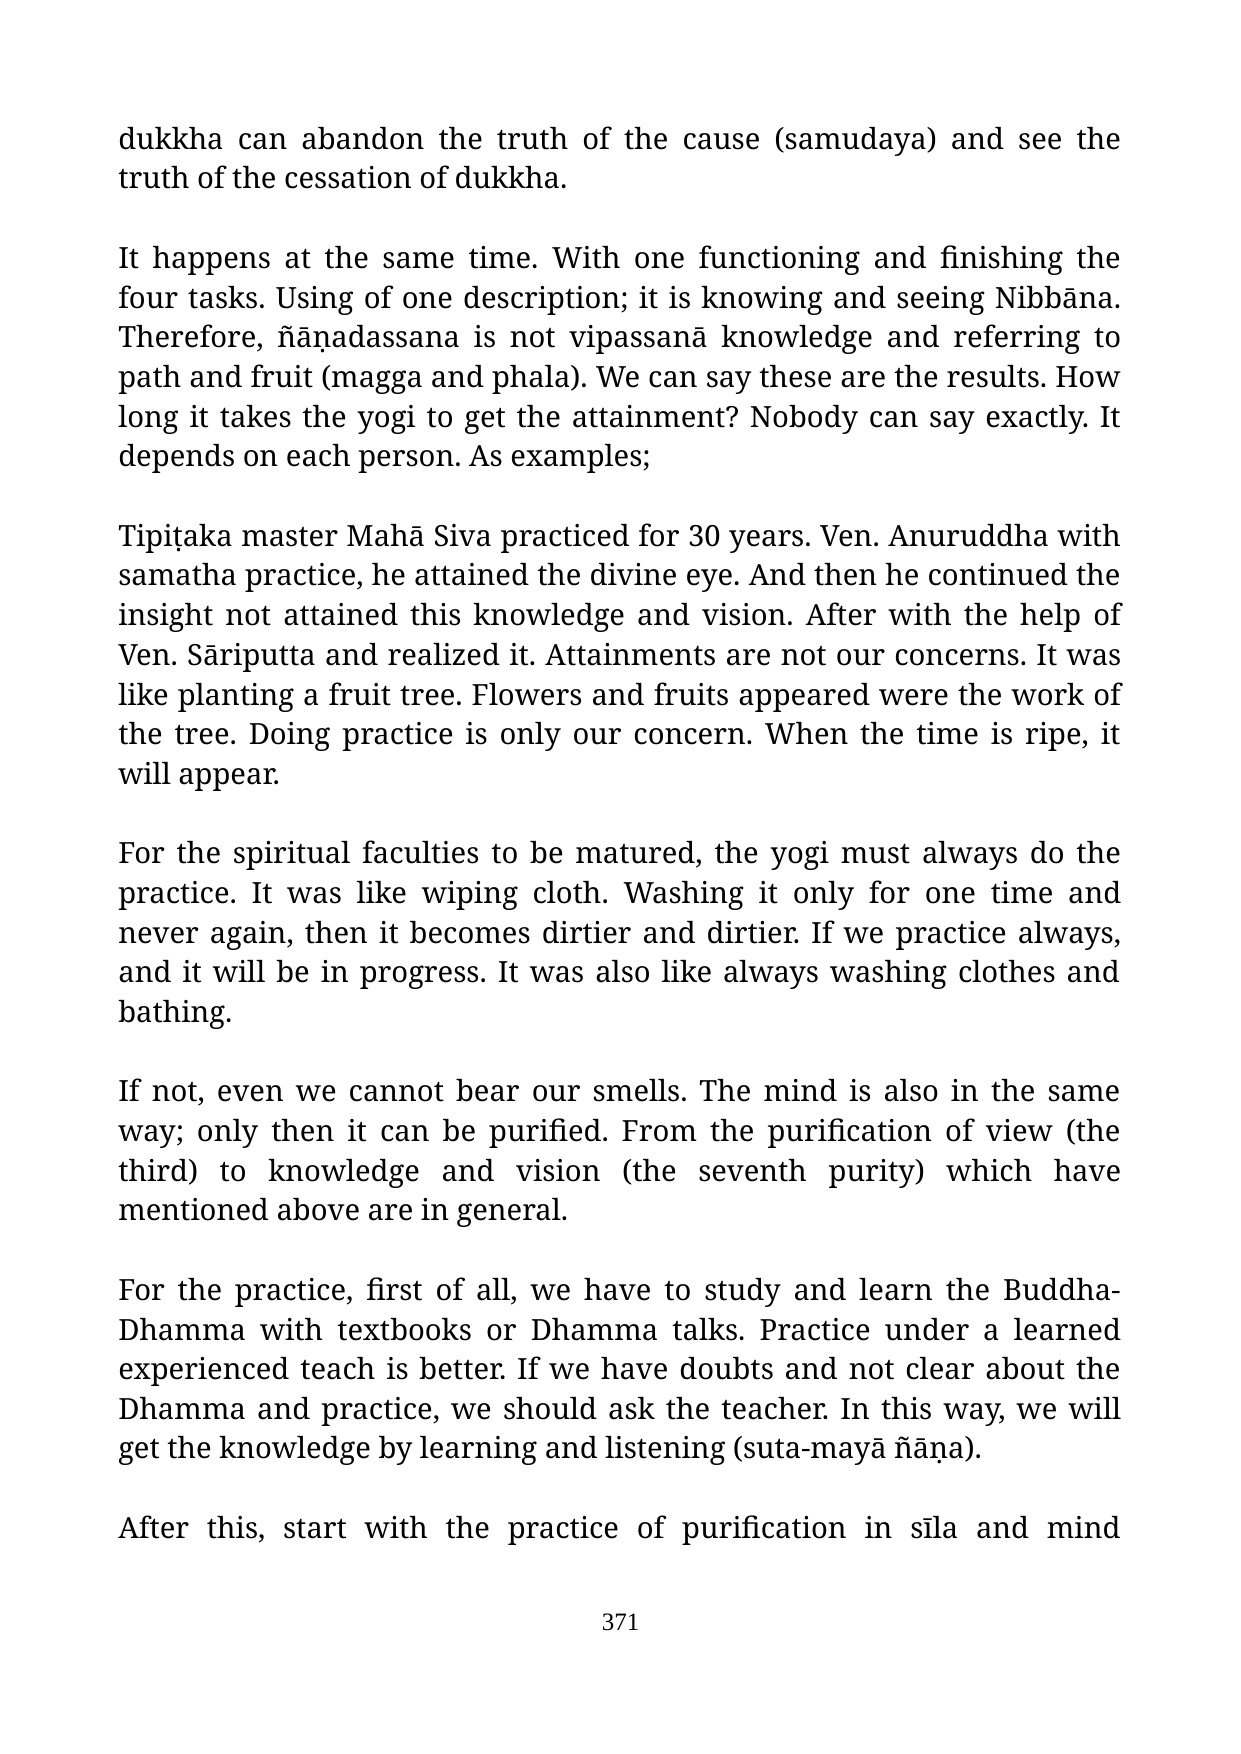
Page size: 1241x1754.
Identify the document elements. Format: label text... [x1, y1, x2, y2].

text dukkha can abandon the truth of the cause (samudaya) and see the truth of the cessation of dukkha. It happens at the same time. With one functioning and finishing the four tasks. Using of one description; it is knowing and seeing Nibbāna. Therefore, ñāṇadassana is not vipassanā knowledge and referring to path and fruit (magga and phala). We can say these are the results. How long it takes the yogi to get the attainment? Nobody can say exactly. It depends on each person. As examples; Tipiṭaka master Mahā Siva practiced for 30 years. Ven. Anuruddha with samatha practice, he attained the divine eye. And then he continued the insight not attained this knowledge and vision. After with the help of Ven. Sāriputta and realized it. Attainments are not our concerns. It was like planting a fruit tree. Flowers and fruits appeared were the work of the tree. Doing practice is only our concern. When the time is ripe, it will appear. For the spiritual faculties to be matured, the yogi must always do the practice. It was like wiping cloth. Washing it only for one time and never again, then it becomes dirtier and dirtier. If we practice always, and it will be in progress. It was also like always washing clothes and bathing. If not, even we cannot bear our smells. The mind is also in the same way; only then it can be purified. From the purification of view (the third) to knowledge and vision (the seventh purity) which have mentioned above are in general. For the practice, first of all, we have to study and learn the Buddha-Dhamma with textbooks or Dhamma talks. Practice under a learned experienced teach is better. If we have doubts and not clear about the Dhamma and practice, we should ask the teacher. In this way, we will get the knowledge by learning and listening (suta-mayā ñāṇa). After this, start with the practice of purification in sīla and mind [118, 118, 1122, 1547]
